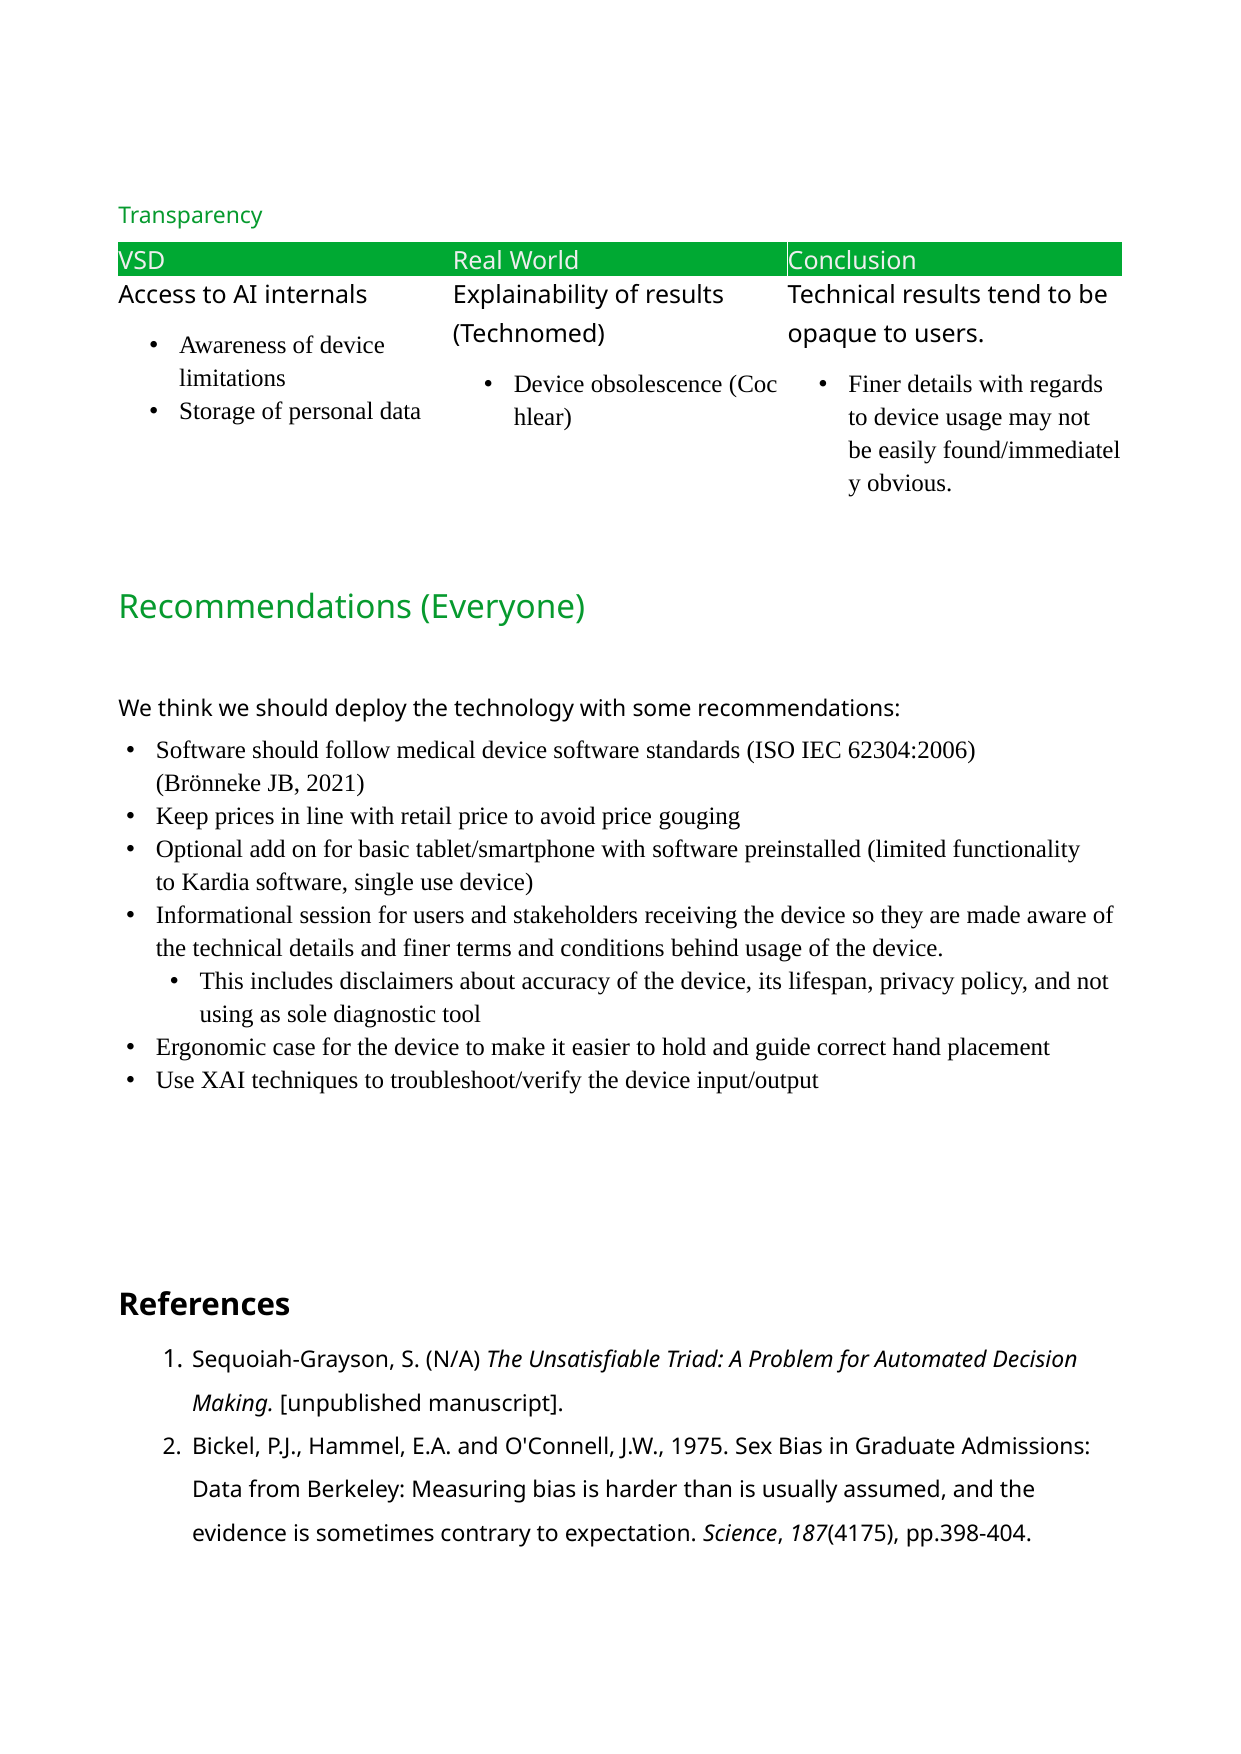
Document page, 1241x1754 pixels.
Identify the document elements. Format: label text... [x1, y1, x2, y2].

table_cell Technical results tend to be opaque to users. ​ Finer details with regards to device usage may not be easily found/immediately obvious. [788, 276, 1122, 535]
list This includes disclaimers about accuracy of the device, its lifespan, privacy policy, and not using as sole diagnostic tool​ [199, 966, 1122, 1028]
table_cell Explainability of results (Technomed)​ Device obsolescence (Cochlear) [453, 276, 787, 535]
list Bickel, P.J., Hammel, E.A. and O'Connell, J.W., 1975. Sex Bias in Graduate Admissions: Data from Berkeley: Measuring bias is harder than is usually assumed, and the evidence is sometimes contrary to expectation. Science, 187(4175), pp.398-404. [162, 1430, 1122, 1548]
text References [118, 1282, 1122, 1325]
list Sequoiah-Grayson, S. (N/A) The Unsatisfiable Triad: A Problem for Automated Decision Making. [unpublished manuscript]. [162, 1341, 1122, 1418]
table_cell [788, 118, 1122, 152]
text Transparency [118, 199, 1122, 230]
text Recommendations (Everyone) [118, 582, 1122, 628]
table_header Conclusion [788, 242, 1122, 276]
list Use XAI techniques to troubleshoot/verify the device input/output [156, 1065, 1122, 1094]
list Informational session for users and stakeholders receiving the device so they are made aware of the technical details and finer terms and conditions behind usage of the device.​ [156, 900, 1122, 962]
list Software should follow medical device software standards (ISO IEC 62304:2006) (Brönneke JB, 2021)​ [156, 735, 1122, 797]
list Ergonomic case for the device to make it easier to hold and guide correct hand placement​ [156, 1032, 1122, 1061]
table_cell [118, 118, 453, 152]
list Optional add on for basic tablet/smartphone with software preinstalled (limited functionality to Kardia software, single use device)​ [156, 834, 1122, 896]
table_header Real World [453, 242, 787, 276]
text We think we should deploy the technology with some recommendations:​ [118, 692, 1122, 723]
list Keep prices in line with retail price to avoid price gouging​ [156, 801, 1122, 830]
table_header VSD [118, 242, 453, 276]
table_cell [453, 118, 787, 152]
table_cell Access to AI internals​ Awareness of device limitations​ Storage of personal data [118, 276, 453, 535]
